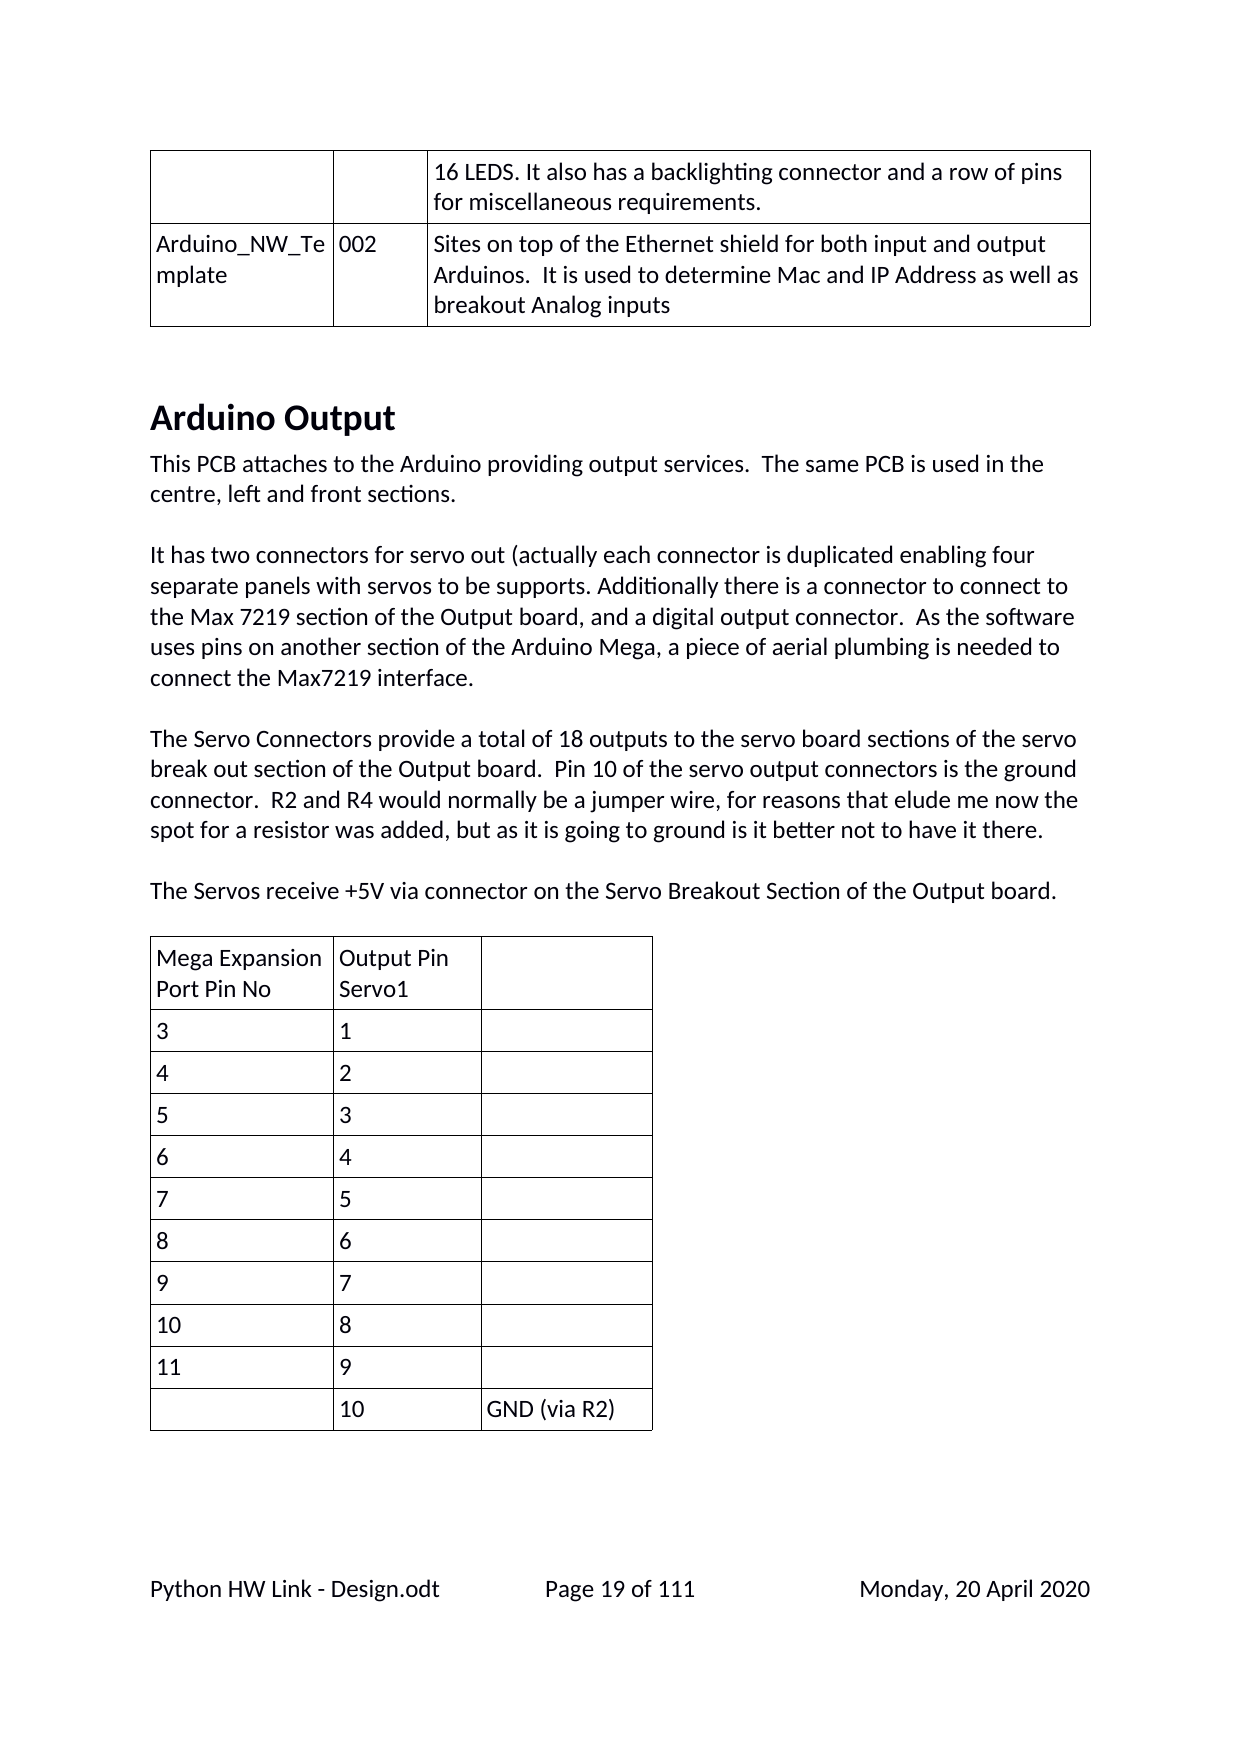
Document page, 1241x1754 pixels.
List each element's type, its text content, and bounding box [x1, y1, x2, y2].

table_cell 5 [151, 1094, 333, 1135]
table_cell [482, 1094, 652, 1135]
table_cell 7 [151, 1178, 333, 1219]
table_cell 6 [334, 1220, 481, 1261]
table_cell [334, 151, 427, 223]
table_cell [482, 1178, 652, 1219]
table_cell 4 [334, 1136, 481, 1177]
table_cell [482, 1052, 652, 1093]
table_cell [482, 1305, 652, 1346]
table_cell 3 [151, 1010, 333, 1051]
table_cell [482, 1220, 652, 1261]
table_cell [482, 1136, 652, 1177]
table_cell 1 [334, 1010, 481, 1051]
text The Servo Connectors provide a total of 18 outputs to the servo board sections of the servo break out section of the Output board. Pin 10 of the servo output connectors is the ground connector. R2 and R4 would normally be a jumper wire, for reasons that elude me now the spot for a resistor was added, but as it is going to ground is it better not to have it there. [150, 723, 1090, 845]
text This PCB attaches to the Arduino providing output services. The same PCB is used in the centre, left and front sections. [150, 448, 1090, 509]
table_cell Arduino_NW_Template [151, 224, 333, 326]
table_cell 002 [334, 224, 427, 326]
table_header Mega Expansion Port Pin No [151, 937, 333, 1009]
table_header Output Pin Servo1 [334, 937, 481, 1009]
table_cell GND (via R2) [482, 1389, 652, 1430]
table_cell [482, 1010, 652, 1051]
table_cell 4 [151, 1052, 333, 1093]
table_cell 7 [334, 1262, 481, 1303]
text The Servos receive +5V via connector on the Servo Breakout Section of the Output board. [150, 875, 1090, 906]
subtitle Arduino Output [150, 394, 1090, 440]
table_cell [151, 151, 333, 223]
table_cell 9 [334, 1347, 481, 1388]
table_header [482, 937, 652, 1009]
table_cell 6 [151, 1136, 333, 1177]
table_cell 11 [151, 1347, 333, 1388]
table_cell 10 [151, 1305, 333, 1346]
table_cell [482, 1262, 652, 1303]
text It has two connectors for servo out (actually each connector is duplicated enabling four separate panels with servos to be supports. Additionally there is a connector to connect to the Max 7219 section of the Output board, and a digital output connector. As the software uses pins on another section of the Arduino Mega, a piece of aerial plumbing is needed to connect the Max7219 interface. [150, 539, 1090, 692]
table_cell 9 [151, 1262, 333, 1303]
table_cell [482, 1347, 652, 1388]
table_cell 16 LEDS. It also has a backlighting connector and a row of pins for miscellaneous requirements. [428, 151, 1090, 223]
table_cell 3 [334, 1094, 481, 1135]
table_cell 2 [334, 1052, 481, 1093]
table_cell Sites on top of the Ethernet shield for both input and output Arduinos. It is used to determine Mac and IP Address as well as breakout Analog inputs [428, 224, 1090, 326]
table_cell [151, 1389, 333, 1430]
table_cell 8 [334, 1305, 481, 1346]
table_cell 10 [334, 1389, 481, 1430]
table_cell 8 [151, 1220, 333, 1261]
table_cell 5 [334, 1178, 481, 1219]
